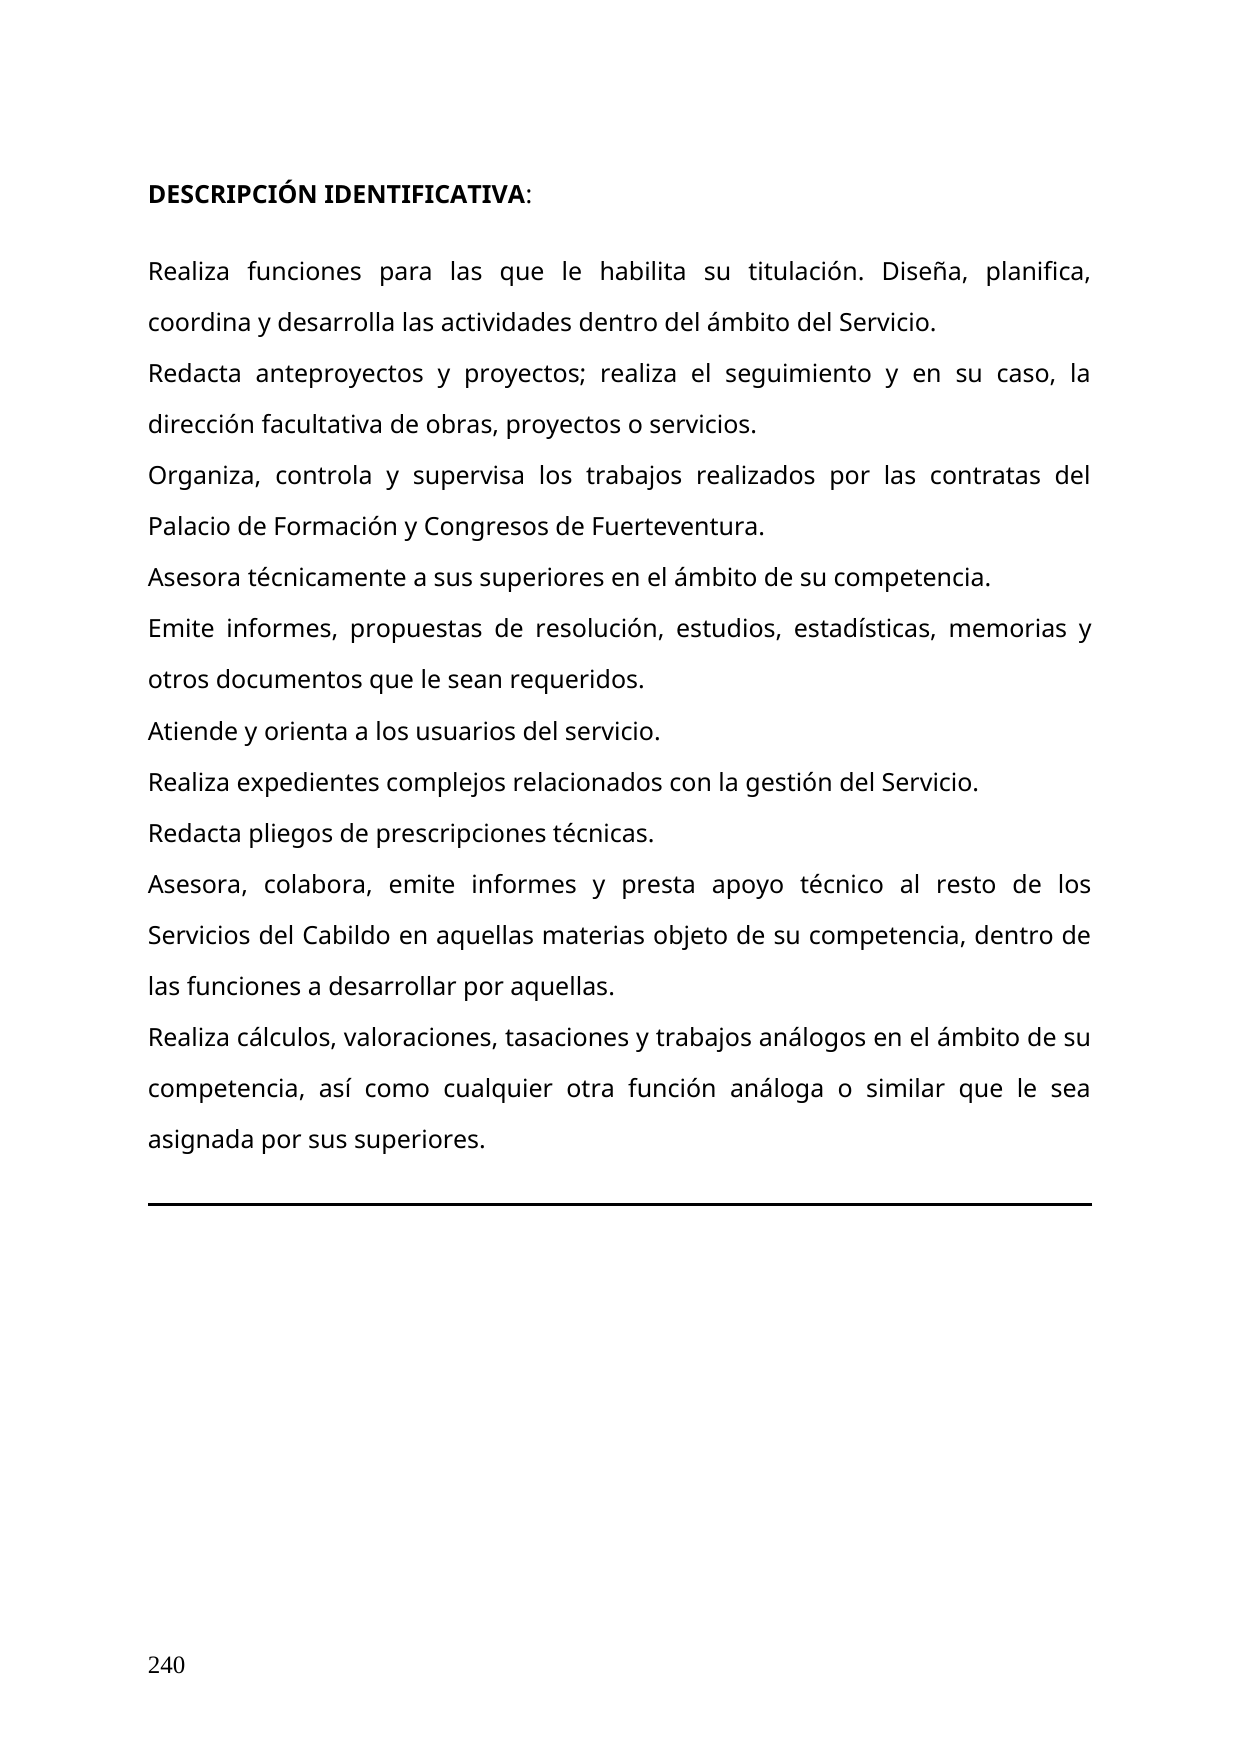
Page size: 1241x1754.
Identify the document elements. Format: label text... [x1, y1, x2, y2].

text Asesora, colabora, emite informes y presta apoyo técnico al resto de los Servicios del Cabildo en aquellas materias objeto de su competencia, dentro de las funciones a desarrollar por aquellas. [148, 866, 1092, 1002]
text Realiza cálculos, valoraciones, tasaciones y trabajos análogos en el ámbito de su competencia, así como cualquier otra función análoga o similar que le sea asignada por sus superiores. [148, 1019, 1092, 1156]
text Realiza funciones para las que le habilita su titulación. Diseña, planifica, coordina y desarrolla las actividades dentro del ámbito del Servicio. [148, 254, 1092, 339]
text Realiza expedientes complejos relacionados con la gestión del Servicio. [148, 764, 1092, 798]
text DESCRIPCIÓN IDENTIFICATIVA: [148, 177, 1092, 211]
text Asesora técnicamente a sus superiores en el ámbito de su competencia. [148, 560, 1092, 594]
text Emite informes, propuestas de resolución, estudios, estadísticas, memorias y otros documentos que le sean requeridos. [148, 611, 1092, 696]
text Atiende y orienta a los usuarios del servicio. [148, 713, 1092, 747]
text Redacta pliegos de prescripciones técnicas. [148, 815, 1092, 849]
text Redacta anteproyectos y proyectos; realiza el seguimiento y en su caso, la dirección facultativa de obras, proyectos o servicios. [148, 356, 1092, 441]
text Organiza, controla y supervisa los trabajos realizados por las contratas del Palacio de Formación y Congresos de Fuerteventura. [148, 458, 1092, 543]
